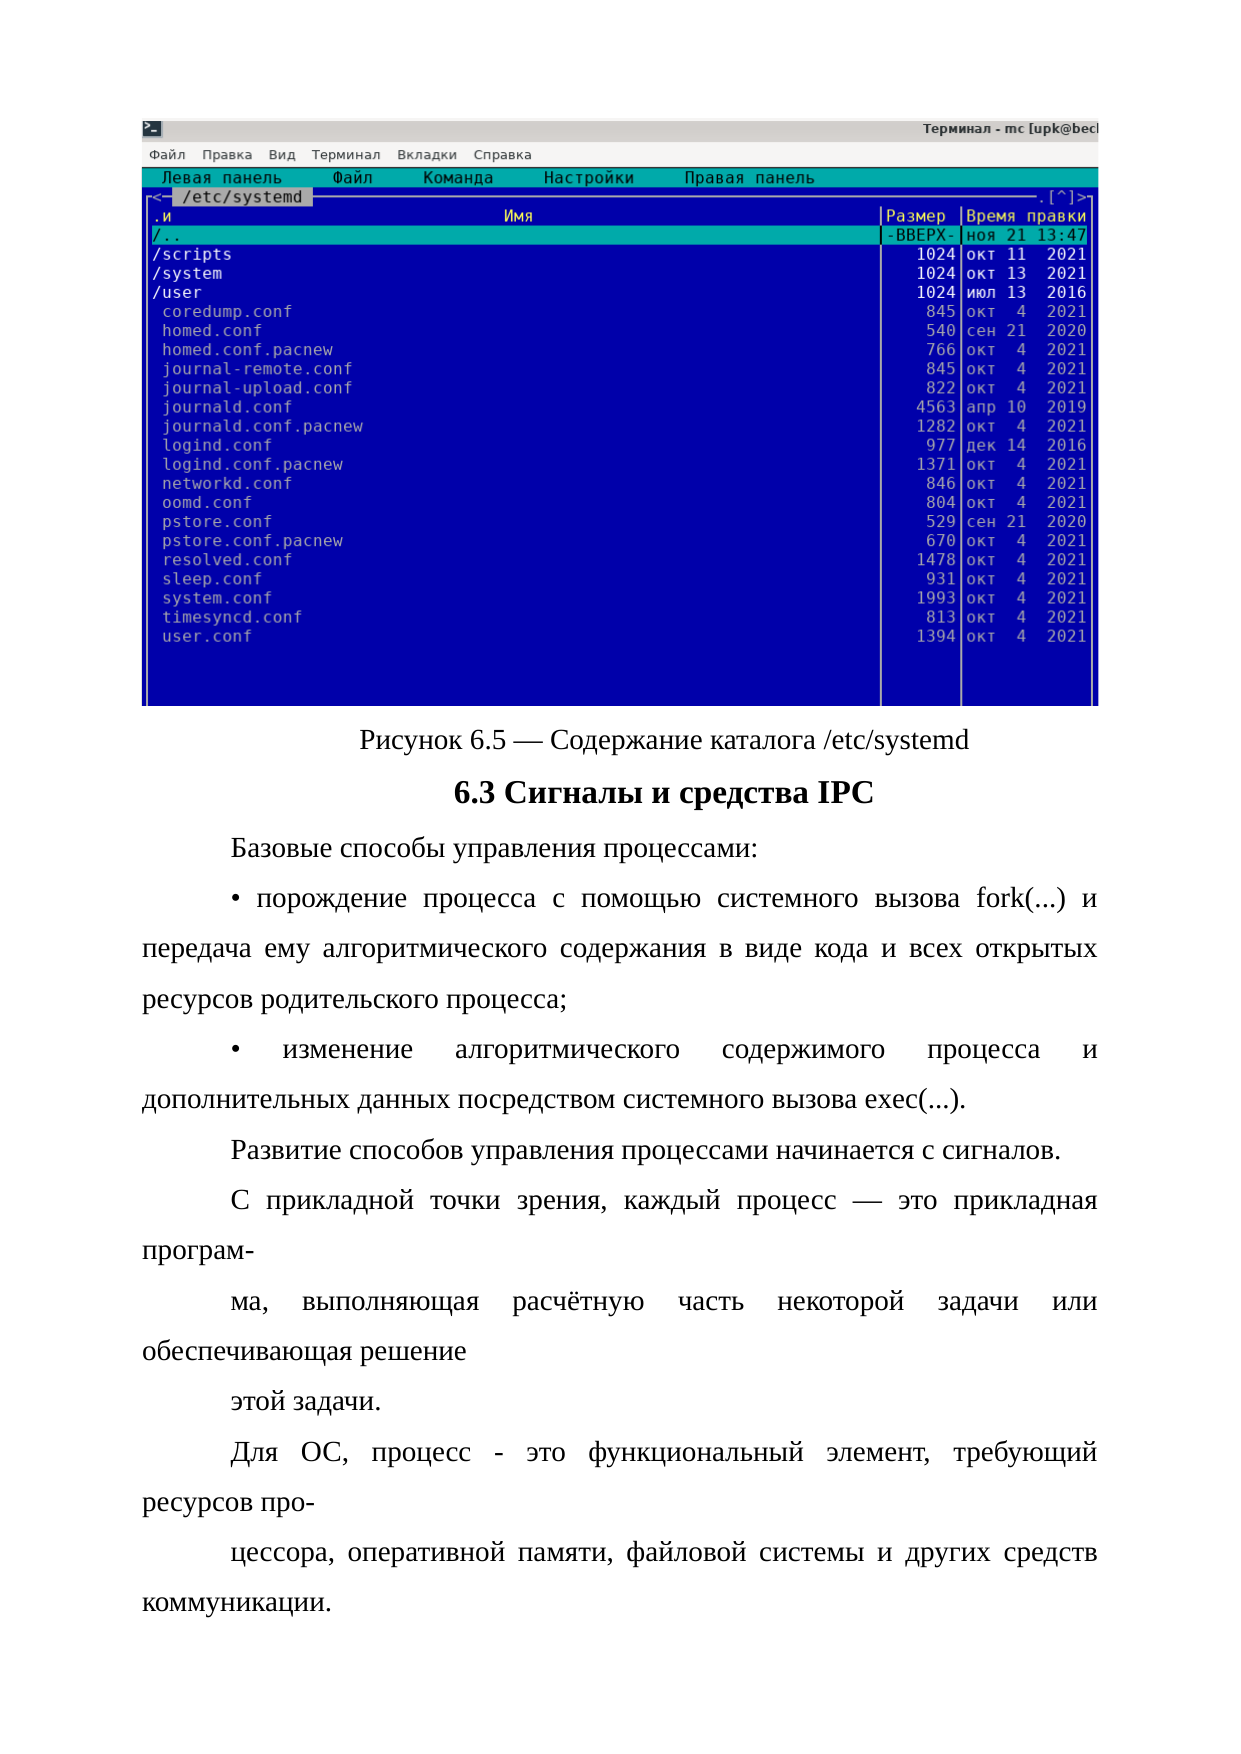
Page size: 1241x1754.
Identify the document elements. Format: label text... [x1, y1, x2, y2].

text этой задачи. [142, 1383, 1098, 1417]
text цессора, оперативной памяти, файловой системы и других средств коммуникации. [142, 1534, 1098, 1618]
text • изменение алгоритмического содержимого процесса и дополнительных данных посредством системного вызова exec(...). [142, 1031, 1098, 1115]
text Базовые способы управления процессами: [142, 830, 1098, 863]
text Развитие способов управления процессами начинается с сигналов. [142, 1132, 1098, 1165]
picture [141, 118, 1099, 706]
text С прикладной точки зрения, каждый процесс — это прикладная програм- [142, 1182, 1098, 1266]
text • порождение процесса с помощью системного вызова fork(...) и передача ему алгоритмического содержания в виде кода и всех открытых ресурсов родительского процесса; [142, 880, 1098, 1014]
text Рисунок 6.5 — Содержание каталога /etc/systemd [142, 706, 1098, 756]
text Для ОС, процесс - это функциональный элемент, требующий ресурсов про- [142, 1434, 1098, 1517]
text ма, выполняющая расчётную часть некоторой задачи или обеспечивающая решение [142, 1283, 1098, 1367]
text 6.3 Сигналы и средства IPC [142, 772, 1098, 811]
